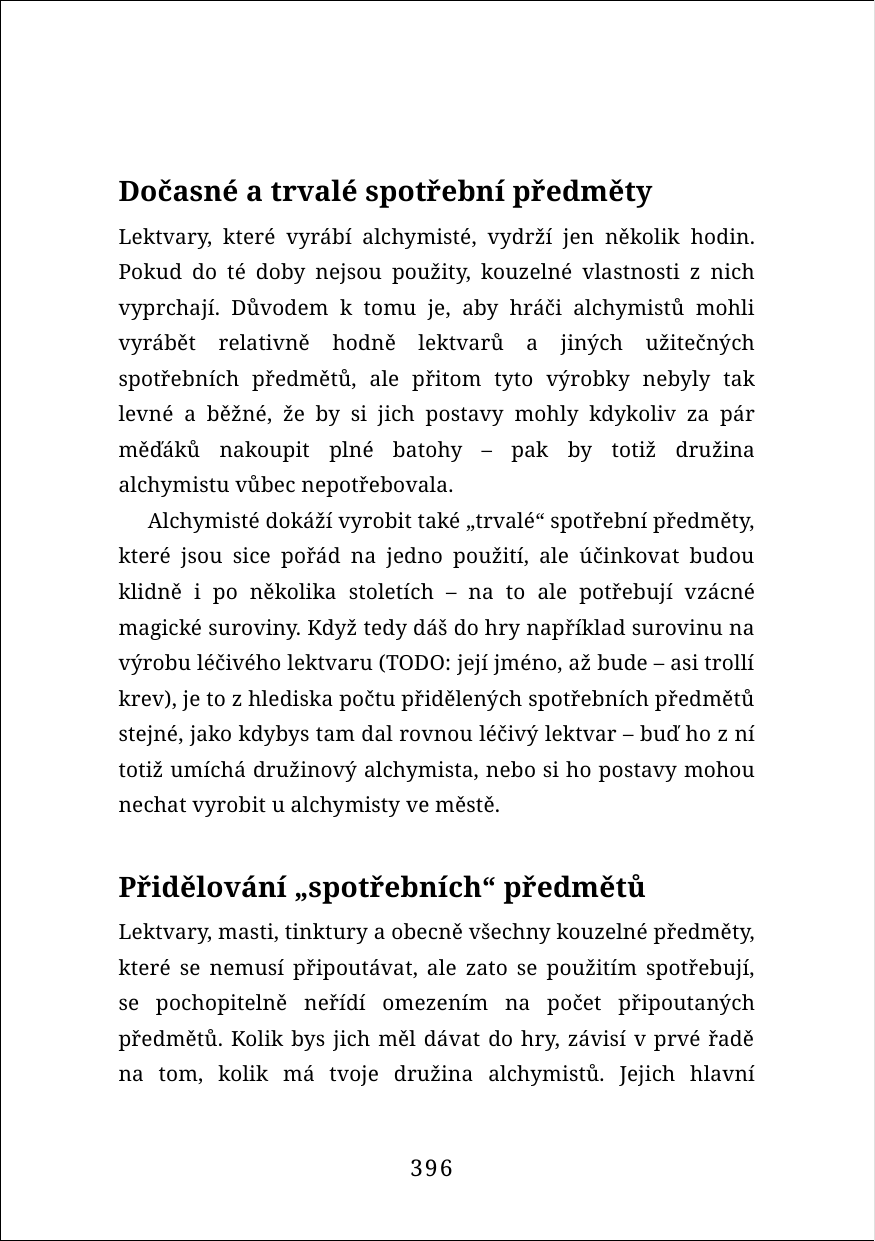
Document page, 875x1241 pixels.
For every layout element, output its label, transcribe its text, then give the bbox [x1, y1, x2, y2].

text Lektvary, masti, tinktury a obecně všechny kouzelné předměty, které se nemusí připoutávat, ale zato se použitím spotřebují, se pochopitelně neřídí omezením na počet připoutaných předmětů. Kolik bys jich měl dávat do hry, závisí v prvé řadě na tom, kolik má tvoje družina alchymistů. Jejich hlavní [118, 917, 756, 1088]
text Lektvary, které vyrábí alchymisté, vydrží jen několik hodin. Pokud do té doby nejsou použity, kouzelné vlastnosti z nich vyprchají. Důvodem k tomu je, aby hráči alchymistů mohli vyrábět relativně hodně lektvarů a jiných užitečných spotřebních předmětů, ale přitom tyto výrobky nebyly tak levné a běžné, že by si jich postavy mohly kdykoliv za pár měďáků nakoupit plné batohy – pak by totiž družina alchymistu vůbec nepotřebovala. Alchymisté dokáží vyrobit také „trvalé“ spotřební předměty, které jsou sice pořád na jedno použití, ale účinkovat budou klidně i po několika stoletích – na to ale potřebují vzácné magické suroviny. Když tedy dáš do hry například surovinu na výrobu léčivého lektvaru (TODO: její jméno, až bude – asi trollí krev), je to z hlediska počtu přidělených spotřebních předmětů stejné, jako kdybys tam dal rovnou léčivý lektvar – buď ho z ní totiž umíchá družinový alchymista, nebo si ho postavy mohou nechat vyrobit u alchymisty ve městě. [118, 222, 756, 819]
subtitle Přidělování „spotřebních“ předmětů [118, 867, 756, 905]
subtitle Dočasné a trvalé spotřební předměty [118, 172, 756, 210]
